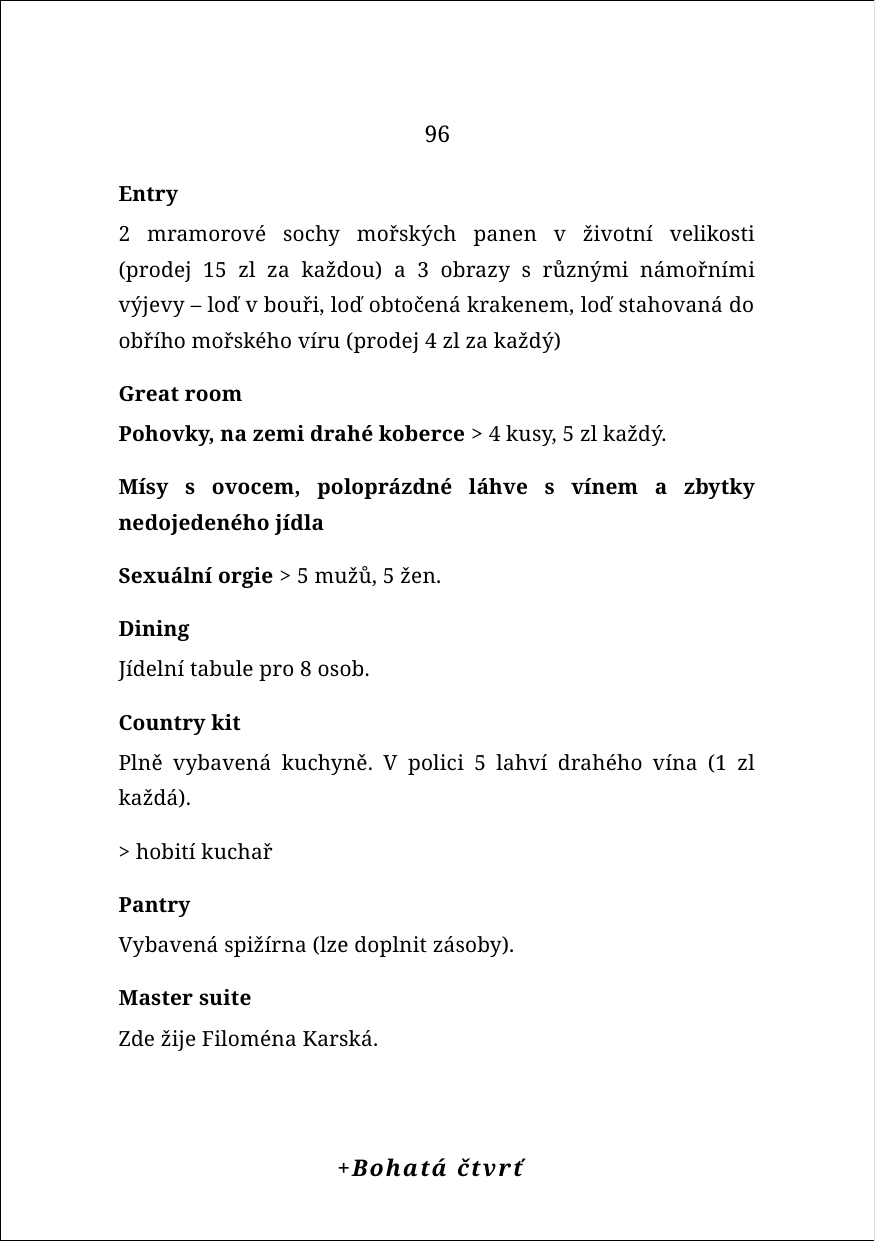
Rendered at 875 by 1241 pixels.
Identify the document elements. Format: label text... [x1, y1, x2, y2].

subtitle Entry [118, 179, 756, 207]
text Plně vybavená kuchyně. V polici 5 lahví drahého vína (1 zl každá). [118, 748, 756, 812]
text Pohovky, na zemi drahé koberce > 4 kusy, 5 zl každý. [118, 419, 756, 448]
subtitle Master suite [118, 983, 756, 1012]
text Jídelní tabule pro 8 osob. [118, 654, 756, 683]
text Sexuální orgie > 5 mužů, 5 žen. [118, 561, 756, 589]
text Mísy s ovocem, poloprázdné láhve s vínem a zbytky nedojedeného jídla [118, 472, 756, 536]
subtitle Pantry [118, 890, 756, 918]
text 2 mramorové sochy mořských panen v životní velikosti (prodej 15 zl za každou) a 3 obrazy s různými námořními výjevy – loď v bouři, loď obtočená krakenem, loď stahovaná do obřího mořského víru (prodej 4 zl za každý) [118, 219, 756, 354]
subtitle Country kit [118, 708, 756, 736]
text Vybavená spižírna (lze doplnit zásoby). [118, 930, 756, 959]
text > hobití kuchař [118, 837, 756, 865]
subtitle Great room [118, 379, 756, 407]
text Zde žije Filoména Karská. [118, 1024, 756, 1052]
subtitle Dining [118, 614, 756, 643]
